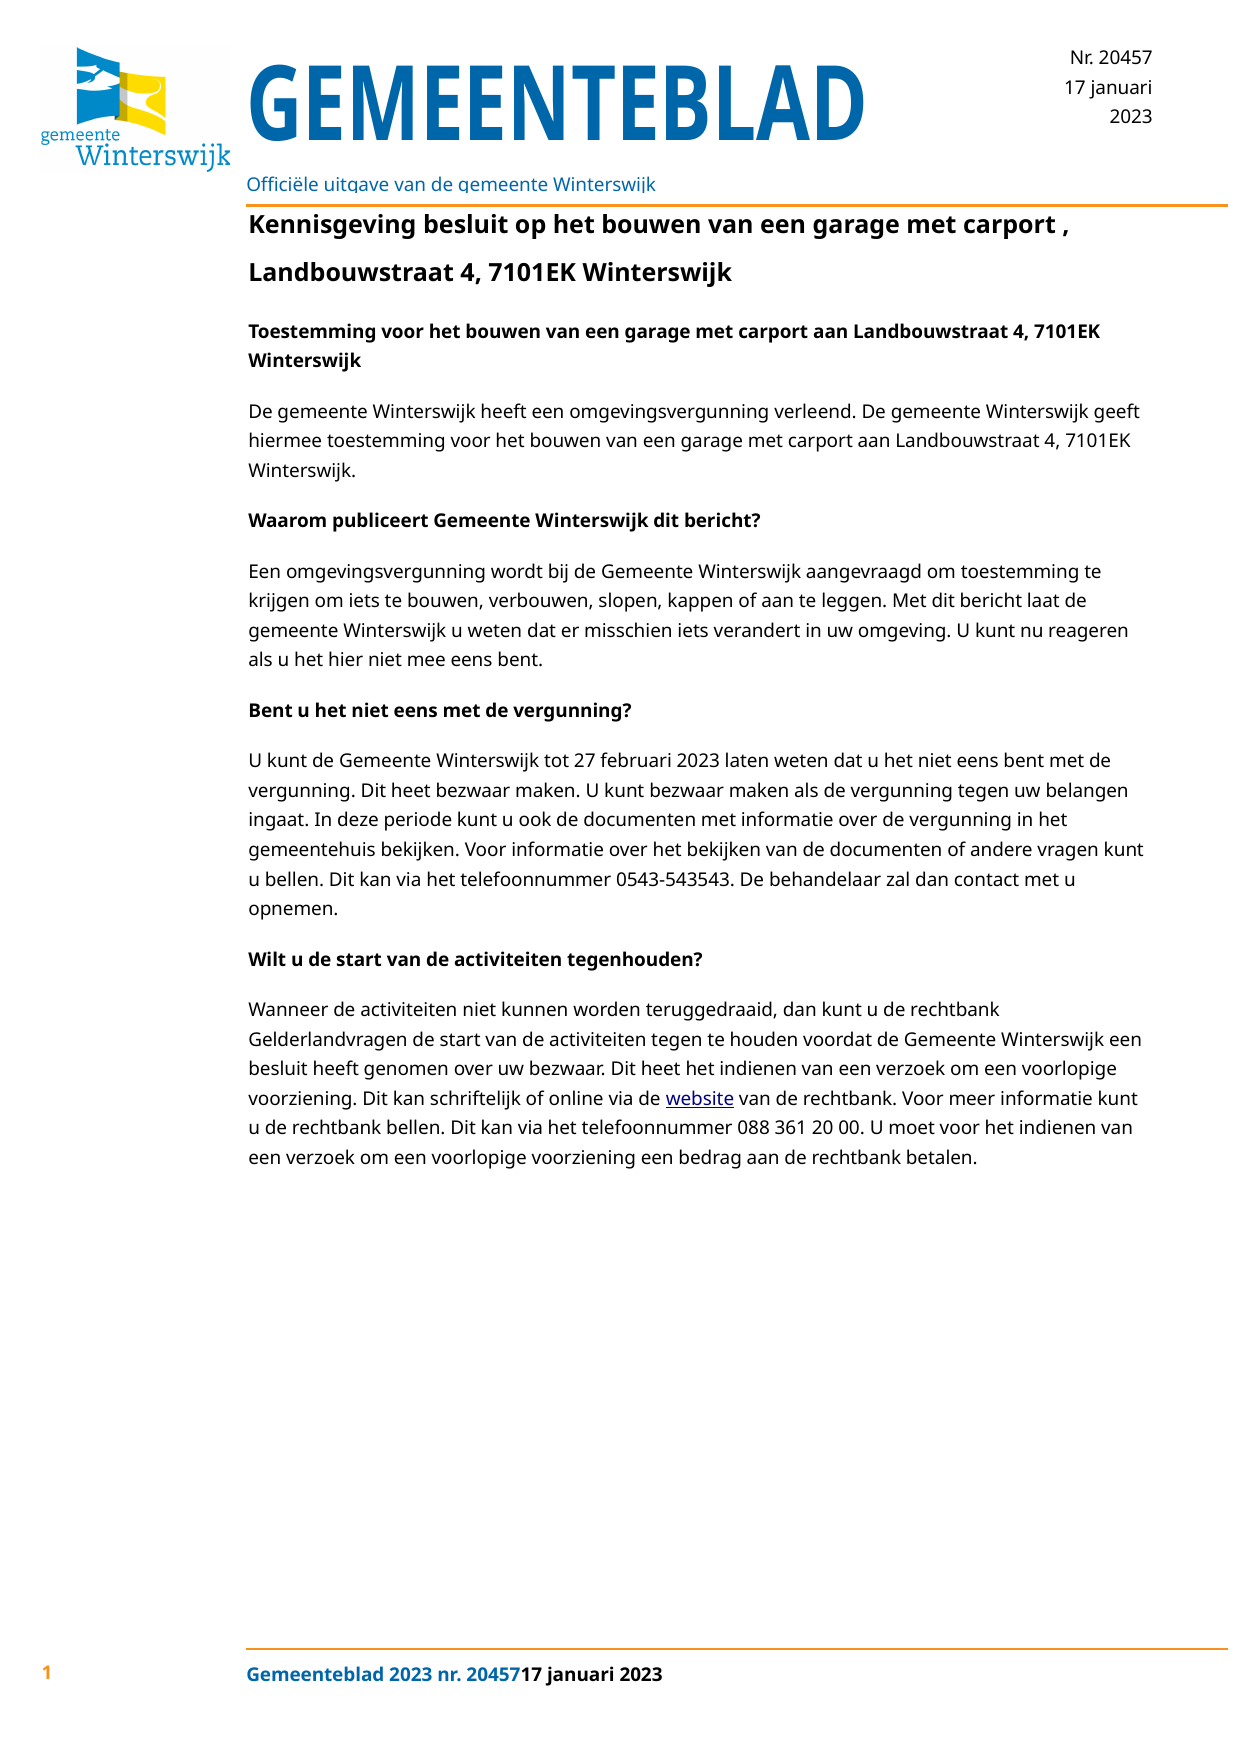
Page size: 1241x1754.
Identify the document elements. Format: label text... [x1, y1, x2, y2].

text Wanneer de activiteiten niet kunnen worden teruggedraaid, dan kunt u de rechtbank Gelderlandvragen de start van de activiteiten tegen te houden voordat de Gemeente Winterswijk een besluit heeft genomen over uw bezwaar. Dit heet het indienen van een verzoek om een voorlopige voorziening. Dit kan schriftelijk of online via de website van de rechtbank. Voor meer informatie kunt u de rechtbank bellen. Dit kan via het telefoonnummer 088 361 20 00. U moet voor het indienen van een verzoek om een voorlopige voorziening een bedrag aan de rechtbank betalen. [248, 996, 1152, 1170]
text Bent u het niet eens met de vergunning? [248, 697, 1152, 723]
picture [41, 47, 231, 172]
text Waarom publiceert Gemeente Winterswijk dit bericht? [248, 507, 1152, 533]
text U kunt de Gemeente Winterswijk tot 27 februari 2023 laten weten dat u het niet eens bent met de vergunning. Dit heet bezwaar maken. U kunt bezwaar maken als de vergunning tegen uw belangen ingaat. In deze periode kunt u ook de documenten met informatie over de vergunning in het gemeentehuis bekijken. Voor informatie over het bekijken van de documenten of andere vragen kunt u bellen. Dit kan via het telefoonnummer 0543-543543. De behandelaar zal dan contact met u opnemen. [248, 747, 1152, 921]
picture [225, 153, 231, 162]
text Wilt u de start van de activiteiten tegenhouden? [248, 946, 1152, 972]
text De gemeente Winterswijk heeft een omgevingsvergunning verleend. De gemeente Winterswijk geeft hiermee toestemming voor het bouwen van een garage met carport aan Landbouwstraat 4, 7101EK Winterswijk. [248, 398, 1152, 483]
text Een omgevingsvergunning wordt bij de Gemeente Winterswijk aangevraagd om toestemming te krijgen om iets te bouwen, verbouwen, slopen, kappen of aan te leggen. Met dit bericht laat de gemeente Winterswijk u weten dat er misschien iets verandert in uw omgeving. U kunt nu reageren als u het hier niet mee eens bent. [248, 558, 1152, 672]
text Toestemming voor het bouwen van een garage met carport aan Landbouwstraat 4, 7101EK Winterswijk [248, 318, 1152, 373]
text Kennisgeving besluit op het bouwen van een garage met carport , Landbouwstraat 4, 7101EK Winterswijk [248, 207, 1152, 288]
